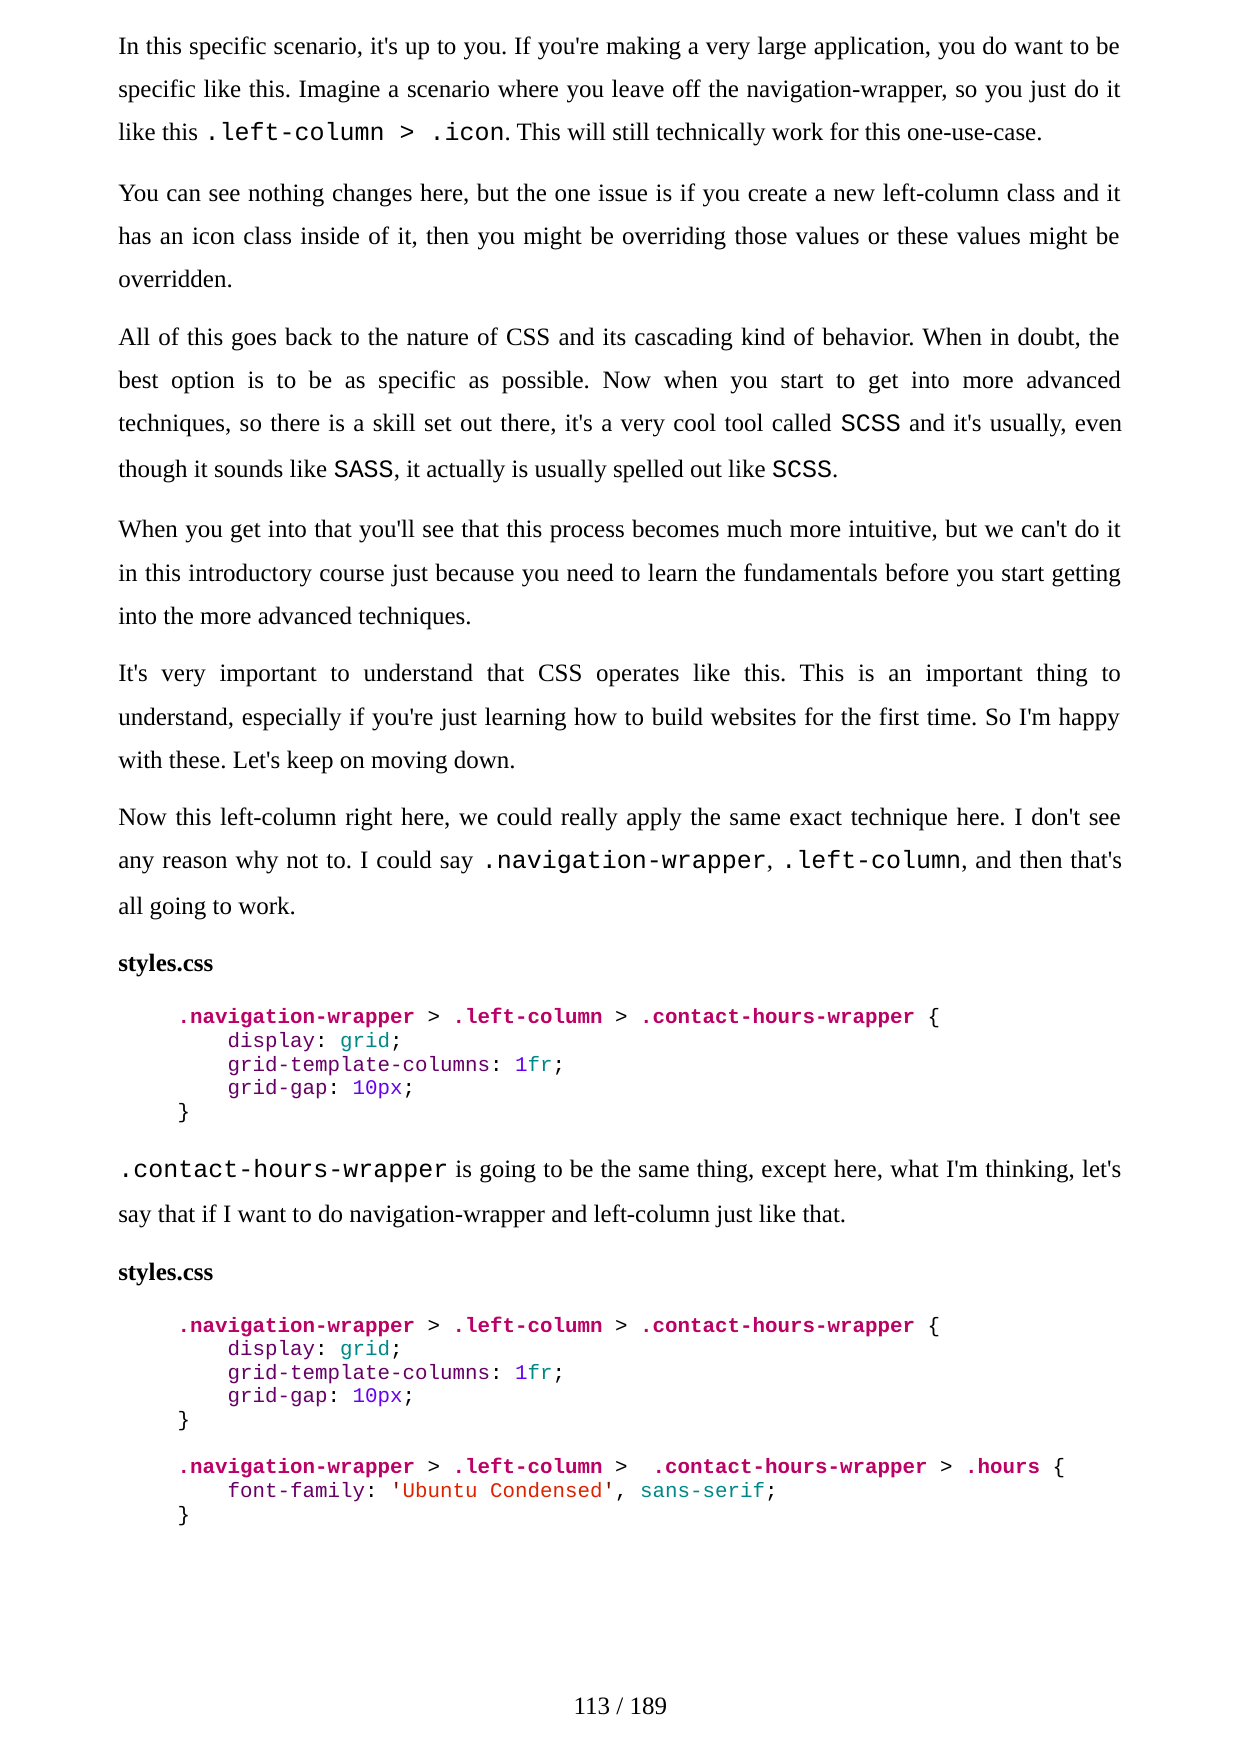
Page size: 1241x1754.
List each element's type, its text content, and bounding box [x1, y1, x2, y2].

text All of this goes back to the nature of CSS and its cascading kind of behavior. When in doubt, the best option is to be as specific as possible. Now when you start to get into more advanced techniques, so there is a skill set out there, it's a very cool tool called SCSS and it's usually, even though it sounds like SASS, it actually is usually spelled out like SCSS. [118, 322, 1122, 484]
text styles.css [118, 948, 1122, 977]
text grid-template-columns: 1fr; [177, 1053, 1122, 1077]
text Now this left-column right here, we could really apply the same exact technique here. I don't see any reason why not to. I could say .navigation-wrapper, .left-column, and then that's all going to work. [118, 802, 1122, 919]
text grid-gap: 10px; [177, 1386, 1122, 1409]
text grid-template-columns: 1fr; [177, 1362, 1122, 1386]
text You can see nothing changes here, but the one issue is if you create a new left-column class and it has an icon class inside of it, then you might be overriding those values or these values might be overridden. [118, 178, 1122, 293]
text .navigation-wrapper > .left-column > .contact-hours-wrapper > .hours { [177, 1456, 1122, 1480]
text display: grid; [177, 1338, 1122, 1362]
text } [177, 1409, 1122, 1433]
text .contact-hours-wrapper is going to be the same thing, except here, what I'm thinking, let's say that if I want to do navigation-wrapper and left-column just like that. [118, 1154, 1122, 1228]
text display: grid; [177, 1030, 1122, 1053]
text When you get into that you'll see that this process becomes much more intuitive, but we can't do it in this introductory course just because you need to learn the fundamentals before you start getting into the more advanced techniques. [118, 514, 1122, 629]
text styles.css [118, 1257, 1122, 1286]
text In this specific scenario, it's up to you. If you're making a very large application, you do want to be specific like this. Imagine a scenario where you leave off the navigation-wrapper, so you just do it like this .left-column > .icon. This will still technically work for this one-use-case. [118, 31, 1122, 148]
text It's very important to understand that CSS operates like this. This is an important thing to understand, especially if you're just learning how to build websites for the first time. So I'm happy with these. Let's keep on moving down. [118, 658, 1122, 773]
text font-family: 'Ubuntu Condensed', sans-serif; [177, 1480, 1122, 1504]
text } [177, 1101, 1122, 1124]
text grid-gap: 10px; [177, 1077, 1122, 1101]
text } [177, 1504, 1122, 1527]
text .navigation-wrapper > .left-column > .contact-hours-wrapper { [177, 1006, 1122, 1030]
text .navigation-wrapper > .left-column > .contact-hours-wrapper { [177, 1314, 1122, 1338]
